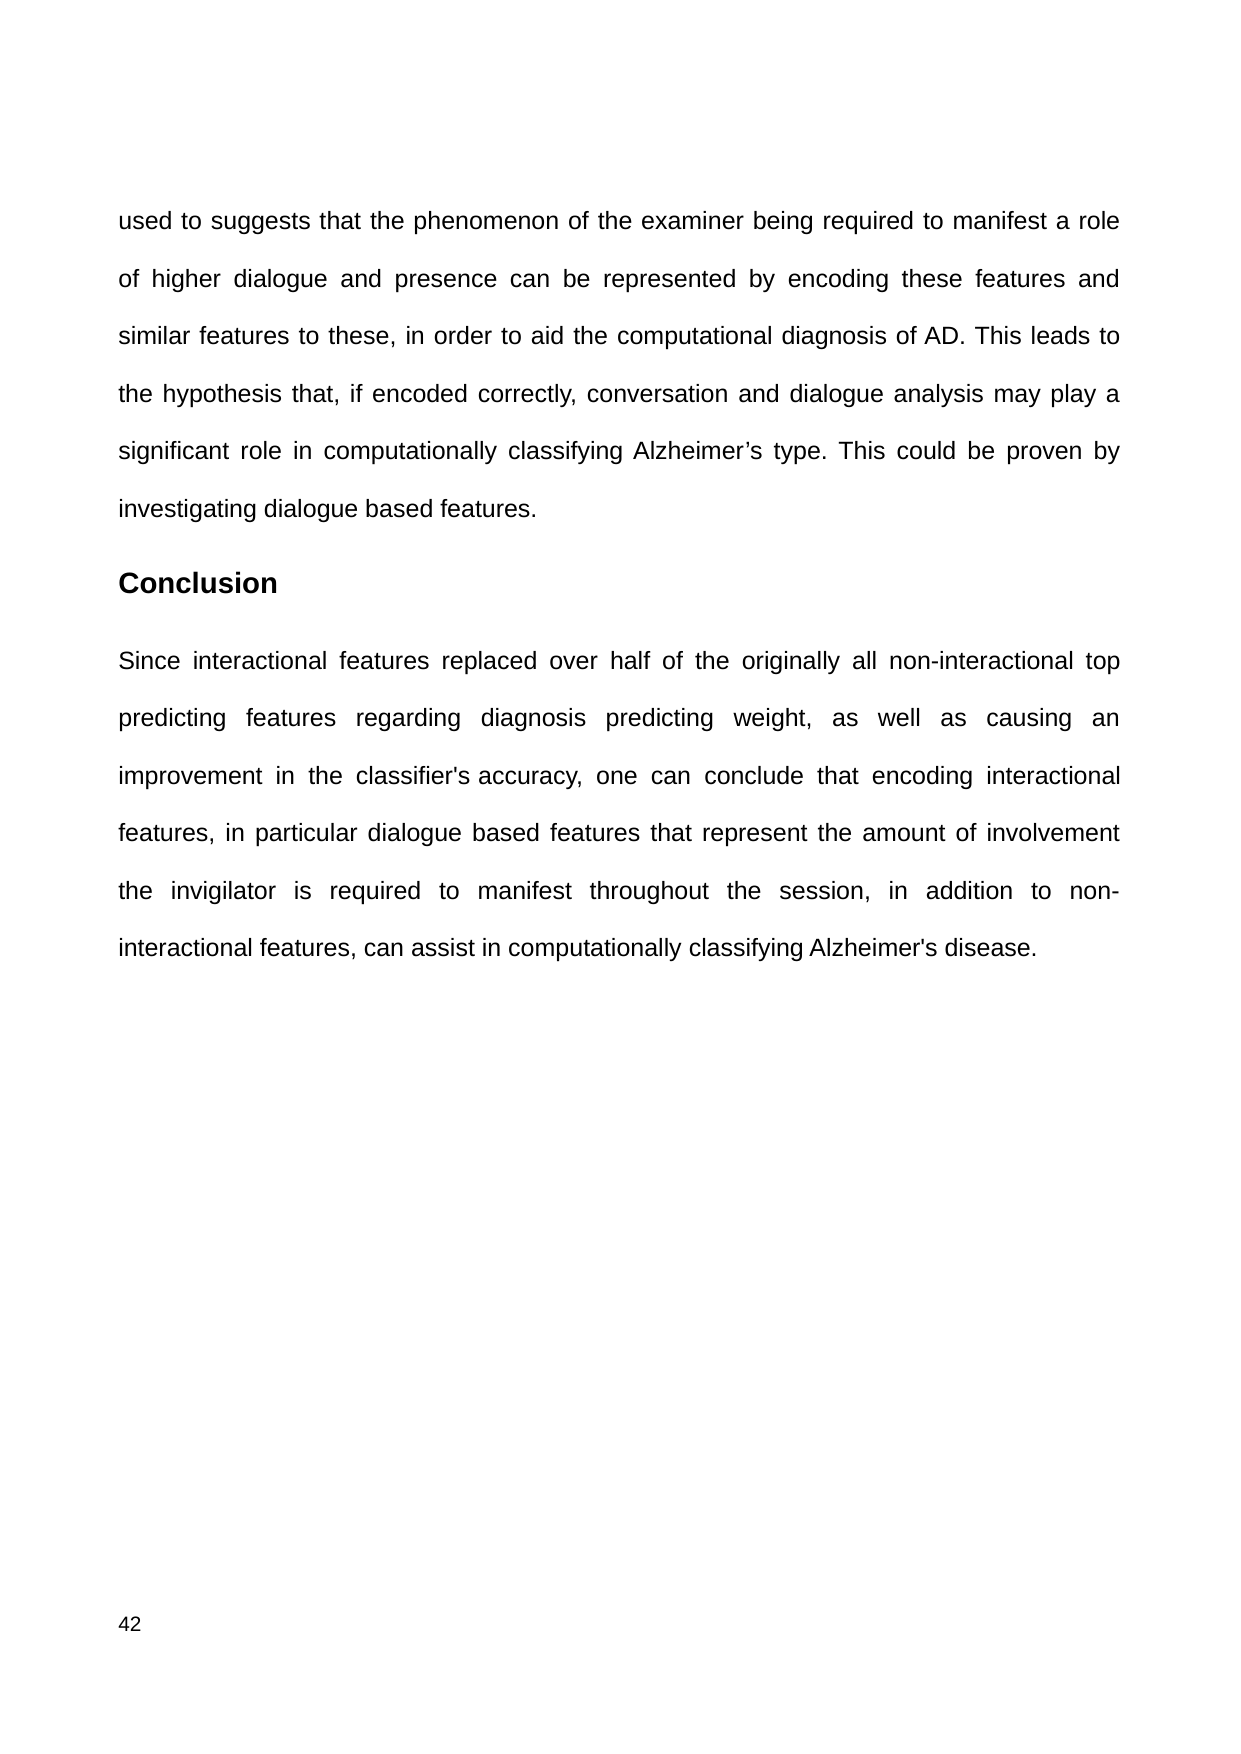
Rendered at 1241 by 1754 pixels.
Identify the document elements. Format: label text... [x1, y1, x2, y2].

text used to suggests that the phenomenon of the examiner being required to manifest a role of higher dialogue and presence can be represented by encoding these features and similar features to these, in order to aid the computational diagnosis of AD. This leads to the hypothesis that, if encoded correctly, conversation and dialogue analysis may play a significant role in computationally classifying Alzheimer’s type. This could be proven by investigating dialogue based features. [118, 206, 1122, 522]
subtitle Conclusion [118, 566, 1122, 599]
text Since interactional features replaced over half of the originally all non-interactional top predicting features regarding diagnosis predicting weight, as well as causing an improvement in the classifier's accuracy, one can conclude that encoding interactional features, in particular dialogue based features that represent the amount of involvement the invigilator is required to manifest throughout the session, in addition to non-interactional features, can assist in computationally classifying Alzheimer's disease. [118, 646, 1122, 962]
